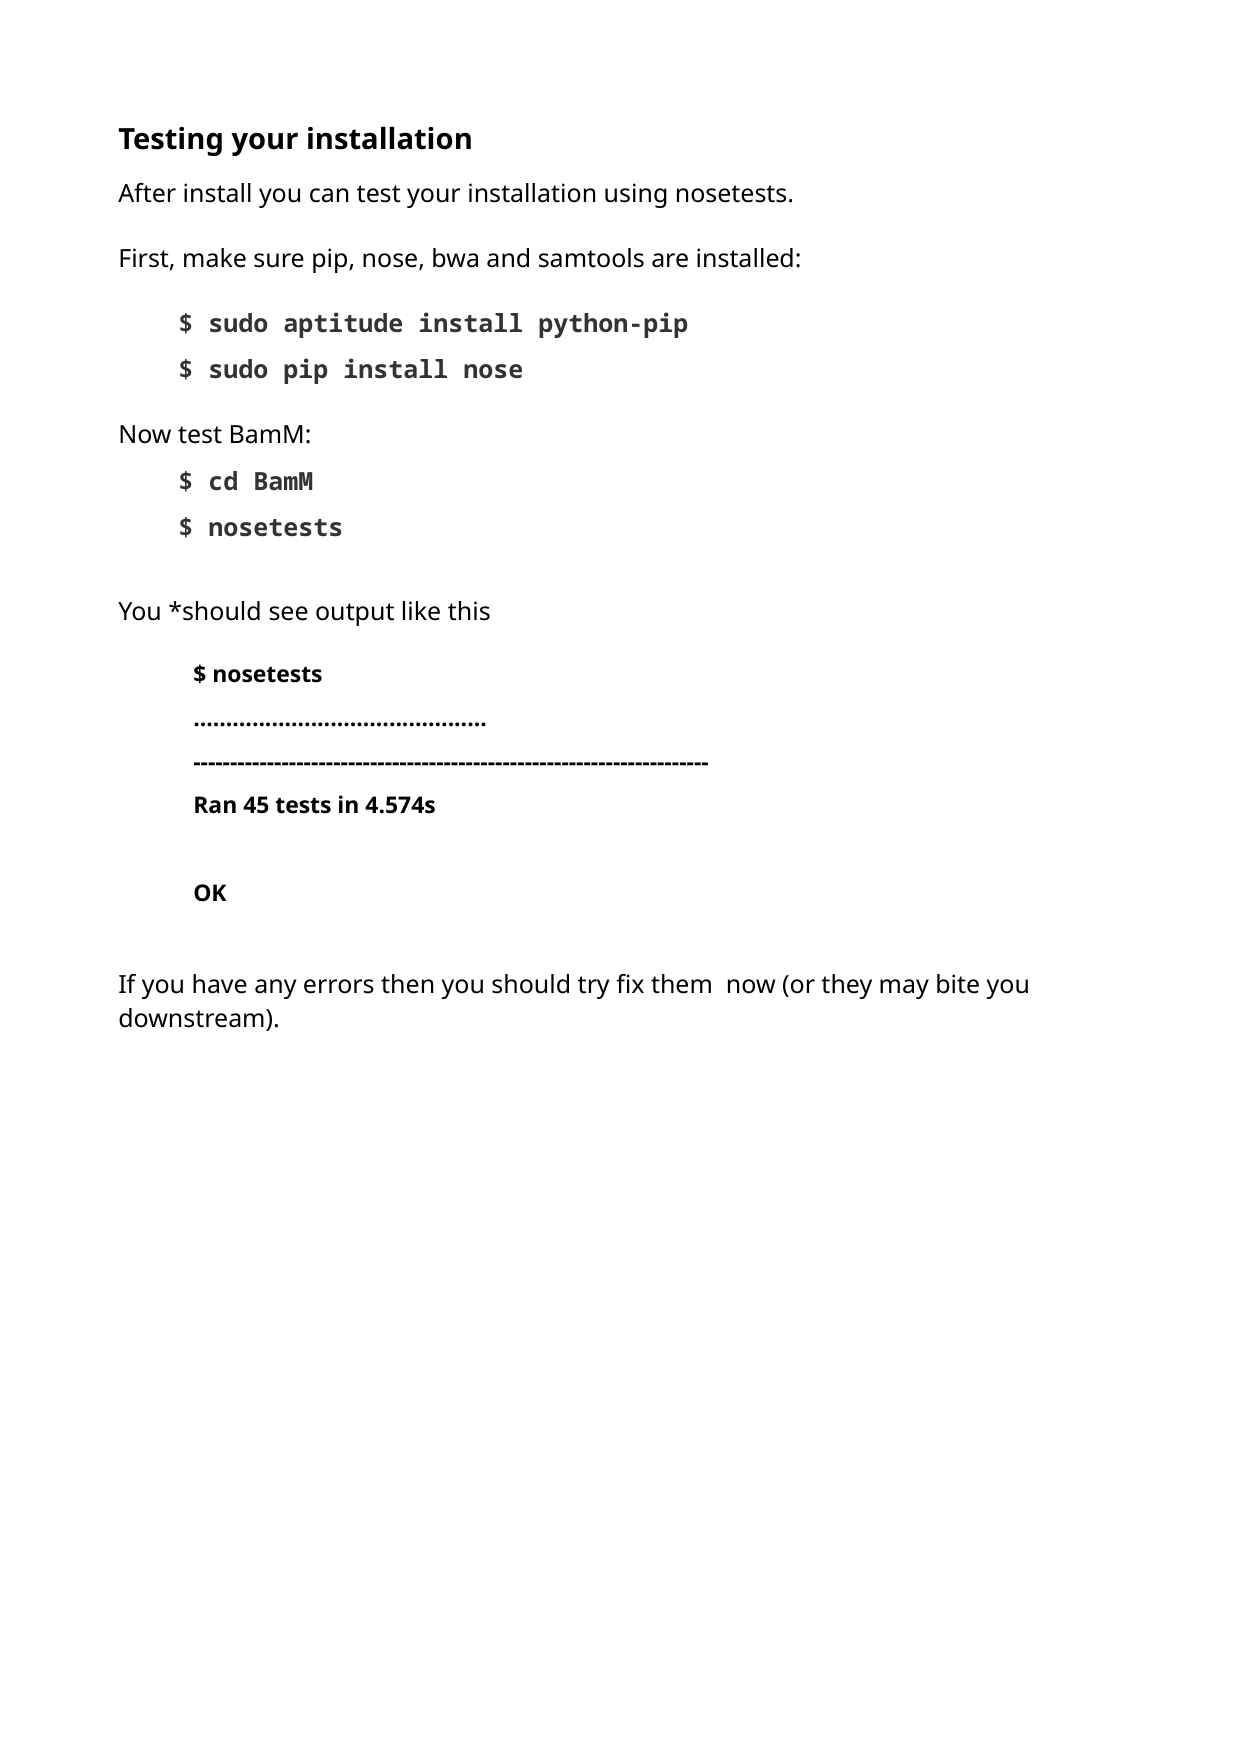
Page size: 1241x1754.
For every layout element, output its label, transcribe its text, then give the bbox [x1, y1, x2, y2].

text ---------------------------------------------------------------------- [118, 745, 1122, 777]
text $ sudo pip install nose [118, 352, 1122, 386]
text OK [118, 877, 1122, 908]
text Now test BamM: [118, 417, 1122, 451]
text $ nosetests [118, 510, 1122, 544]
text You *should see output like this [118, 593, 1122, 627]
text $ cd BamM [118, 463, 1122, 498]
text $ sudo aptitude install python-pip [118, 306, 1122, 340]
text $ nosetests [118, 658, 1122, 689]
subtitle Testing your installation [118, 118, 1122, 158]
text ............................................. [118, 702, 1122, 733]
text Ran 45 tests in 4.574s [118, 789, 1122, 820]
text After install you can test your installation using nosetests. [118, 176, 1122, 210]
text First, make sure pip, nose, bwa and samtools are installed: [118, 241, 1122, 275]
text If you have any errors then you should try fix them now (or they may bite you downstream). [118, 967, 1122, 1035]
